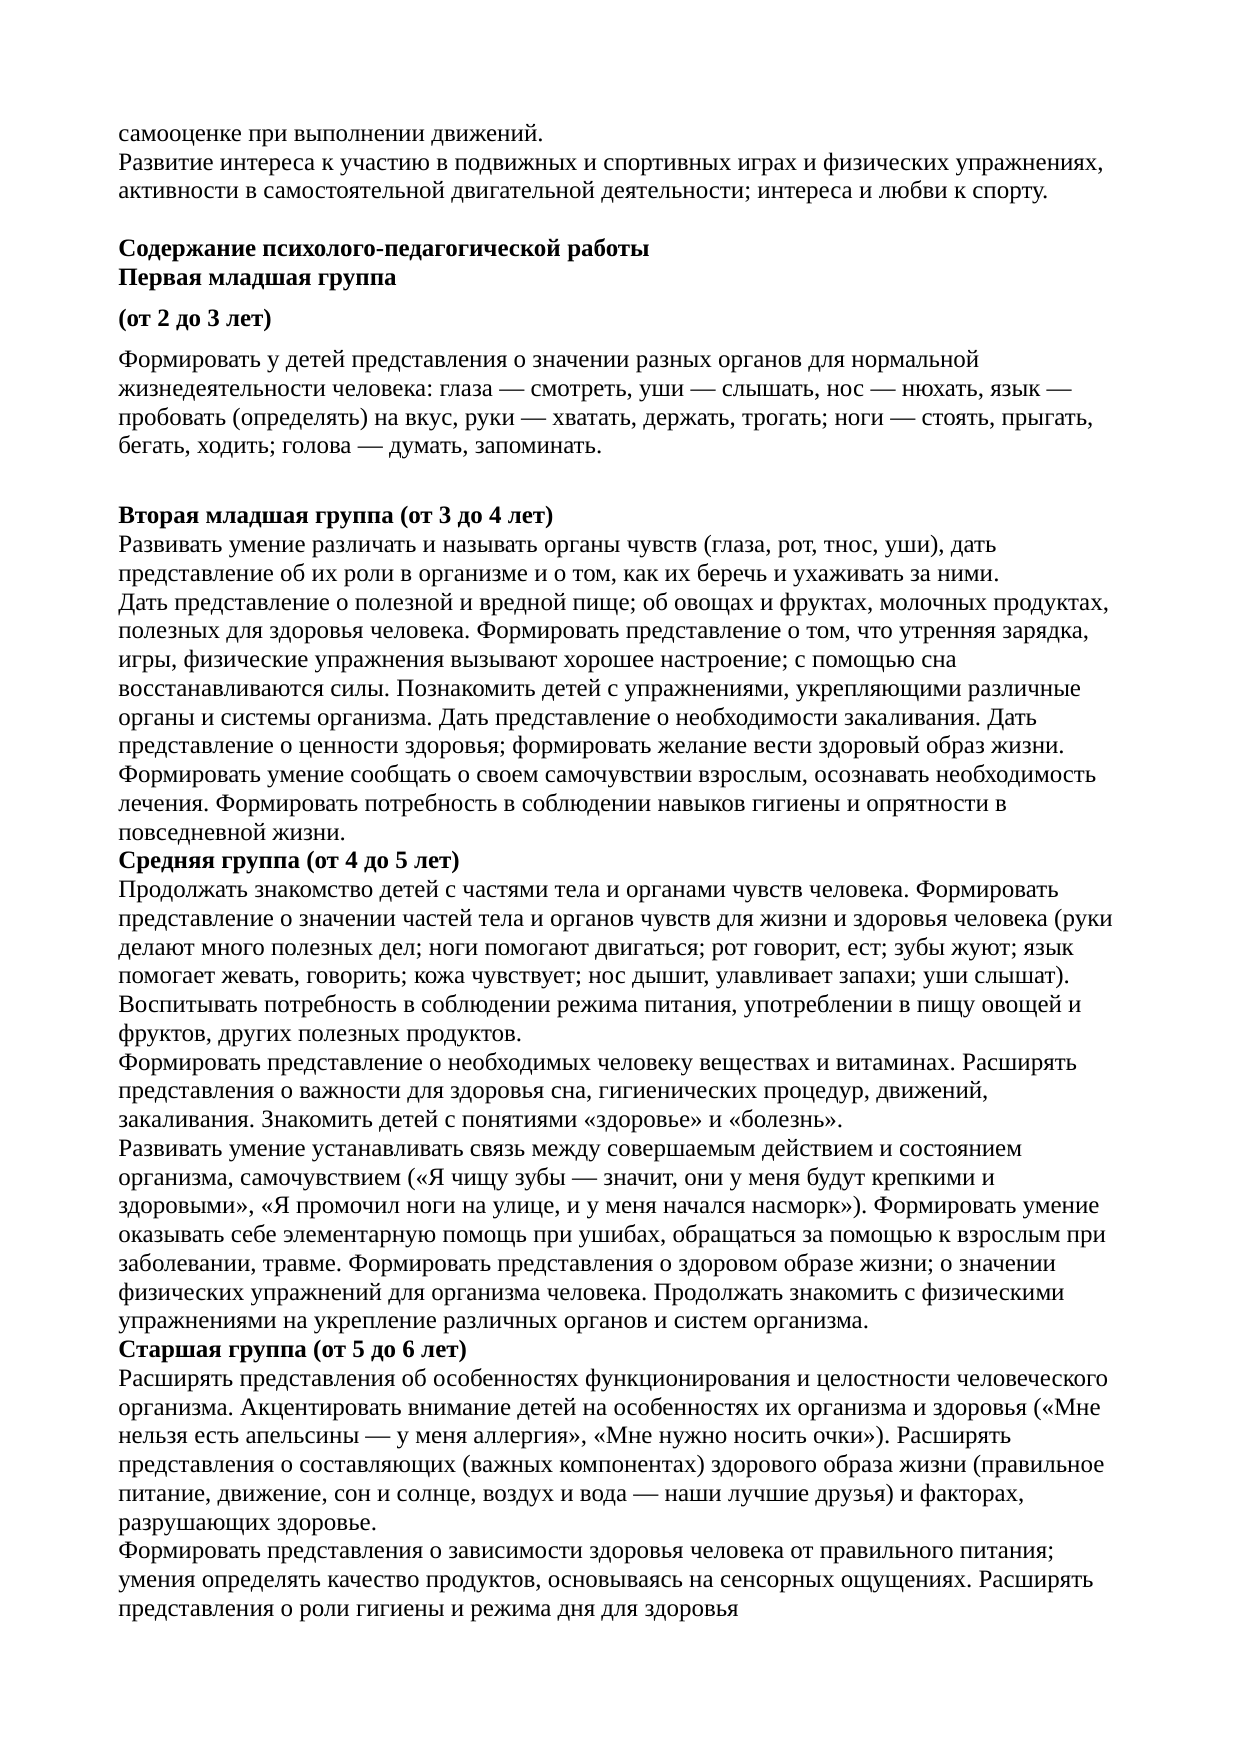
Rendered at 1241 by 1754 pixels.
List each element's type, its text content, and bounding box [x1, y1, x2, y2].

text Вторая младшая группа (от 3 до 4 лет) [118, 501, 1122, 529]
text Формировать представления о зависимости здоровья человека от правильного питания; умения определять качество продуктов, основываясь на сенсорных ощущениях. Расширять представления о роли гигиены и режима дня для здоровья [118, 1536, 1122, 1622]
text Дать представление о полезной и вредной пище; об овощах и фруктах, молочных продуктах, полезных для здоровья человека. Формировать представление о том, что утренняя зарядка, игры, физические упражнения вызывают хорошее настроение; с помощью сна восстанавливаются силы. Познакомить детей с упражнениями, укрепляющими различные органы и системы организма. Дать представление о необходимости закаливания. Дать представление о ценности здоровья; формировать желание вести здоровый образ жизни. Формировать умение сообщать о своем самочувствии взрослым, осознавать необходимость лечения. Формировать потребность в соблюдении навыков гигиены и опрятности в повседневной жизни. [118, 587, 1122, 846]
text самооценке при выполнении движений. [118, 118, 1122, 147]
text Старшая группа (от 5 до 6 лет) [118, 1334, 1122, 1363]
text Развитие интереса к участию в подвижных и спортивных играх и физических упражнениях, активности в самостоятельной двигательной деятельности; интереса и любви к спорту. [118, 147, 1122, 204]
text Развивать умение различать и называть органы чувств (глаза, рот, тнос, уши), дать представление об их роли в организме и о том, как их беречь и ухаживать за ними. [118, 529, 1122, 587]
text (от 2 до 3 лет) [118, 303, 1122, 332]
text Развивать умение устанавливать связь между совершаемым действием и состоянием организма, самочувствием («Я чищу зубы — значит, они у меня будут крепкими и здоровыми», «Я промочил ноги на улице, и у меня начался насморк»). Формировать умение оказывать себе элементарную помощь при ушибах, обращаться за помощью к взрослым при заболевании, травме. Формировать представления о здоровом образе жизни; о значении физических упражнений для организма человека. Продолжать знакомить с физическими упражнениями на укрепление различных органов и систем организма. [118, 1133, 1122, 1334]
text Средняя группа (от 4 до 5 лет) [118, 846, 1122, 874]
text Продолжать знакомство детей с частями тела и органами чувств человека. Формировать представление о значении частей тела и органов чувств для жизни и здоровья человека (руки делают много полезных дел; ноги помогают двигаться; рот говорит, ест; зубы жуют; язык помогает жевать, говорить; кожа чувствует; нос дышит, улавливает запахи; уши слышат). Воспитывать потребность в соблюдении режима питания, употреблении в пищу овощей и фруктов, других полезных продуктов. [118, 874, 1122, 1047]
text Формировать представление о необходимых человеку веществах и витаминах. Расширять представления о важности для здоровья сна, гигиенических процедур, движений, закаливания. Знакомить детей с понятиями «здоровье» и «болезнь». [118, 1047, 1122, 1133]
text Первая младшая группа [118, 262, 1122, 291]
text Формировать у детей представления о значении разных органов для нормальной жизнедеятельности человека: глаза — смотреть, уши — слышать, нос — нюхать, язык — пробовать (определять) на вкус, руки — хватать, держать, трогать; ноги — стоять, прыгать, бегать, ходить; голова — думать, запоминать. [118, 344, 1122, 459]
text Содержание психолого-педагогической работы [118, 233, 1122, 262]
text Расширять представления об особенностях функционирования и целостности человеческого организма. Акцентировать внимание детей на особенностях их организма и здоровья («Мне нельзя есть апельсины — у меня аллергия», «Мне нужно носить очки»). Расширять представления о составляющих (важных компонентах) здорового образа жизни (правильное питание, движение, сон и солнце, воздух и вода — наши лучшие друзья) и факторах, разрушающих здоровье. [118, 1363, 1122, 1536]
